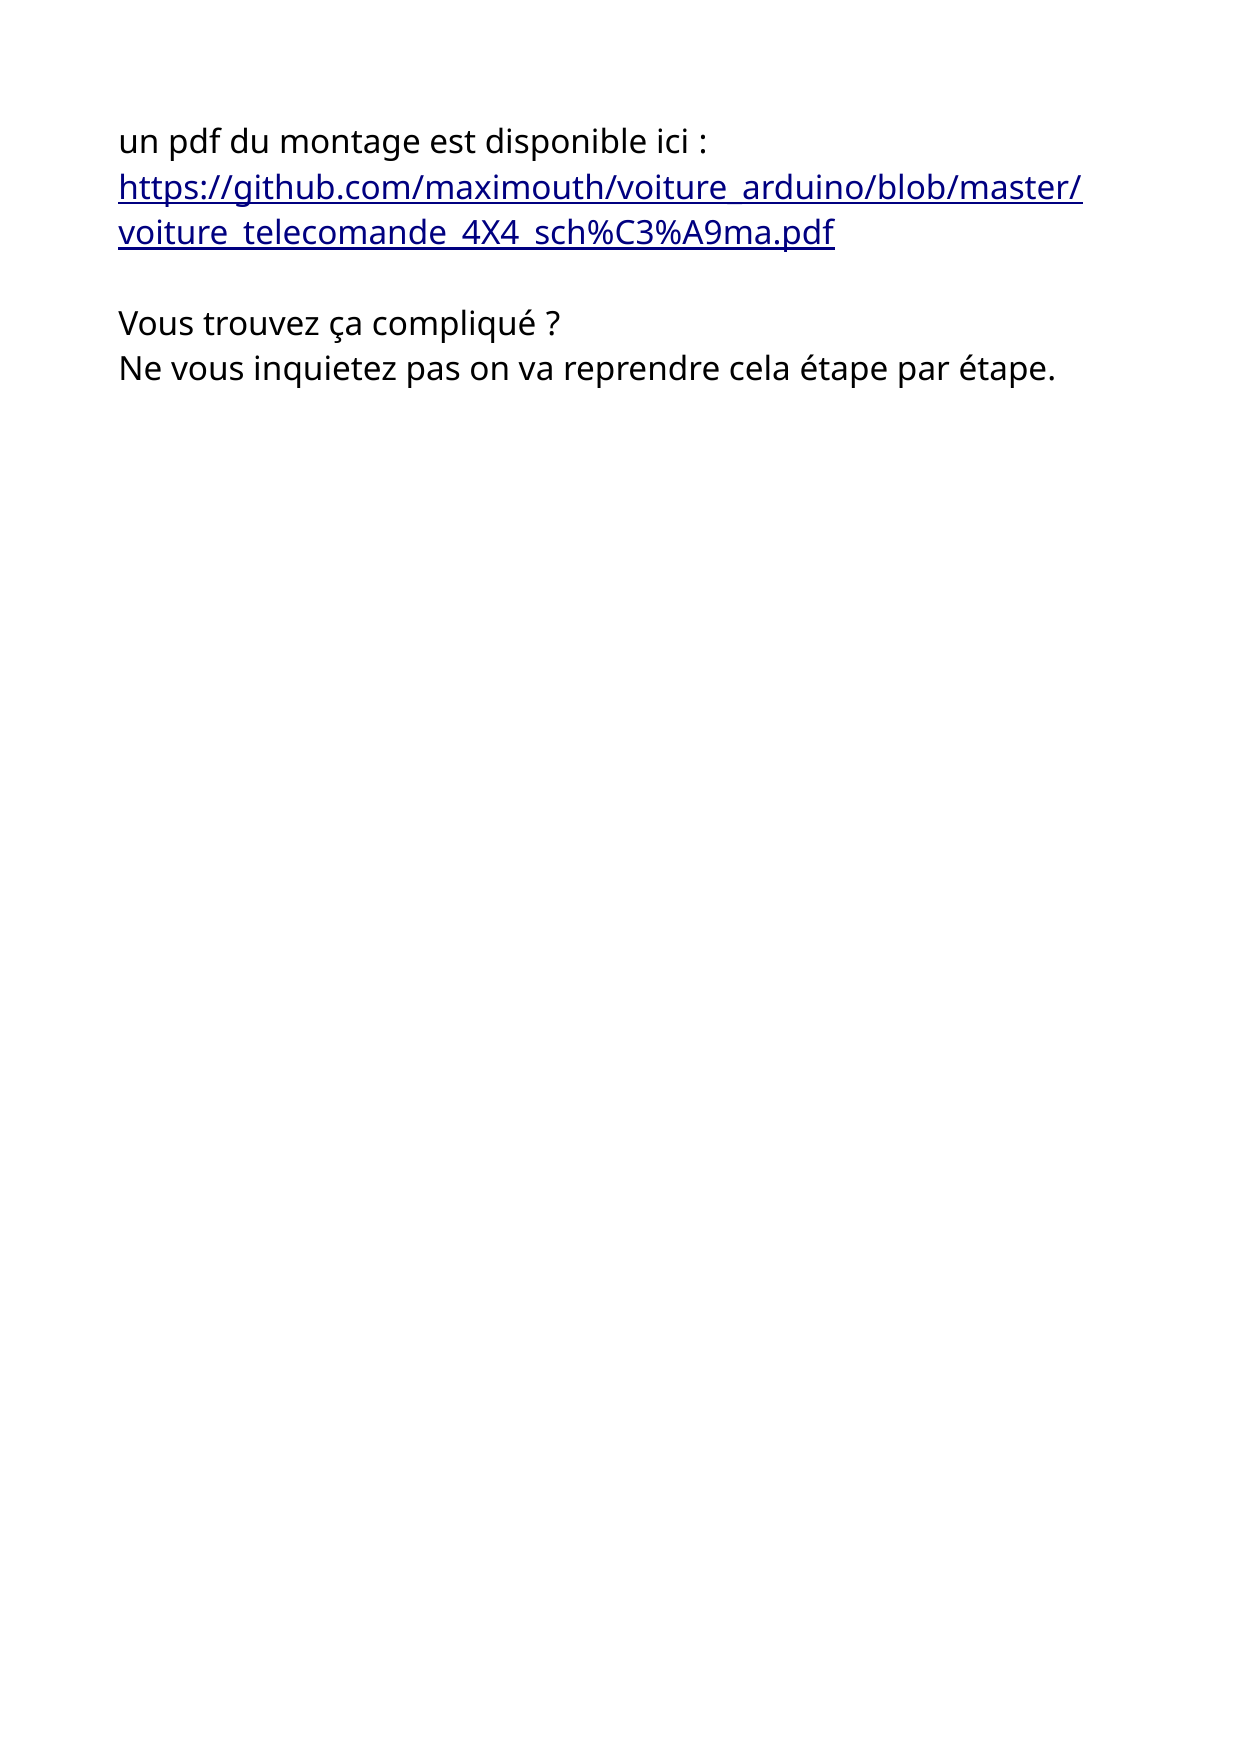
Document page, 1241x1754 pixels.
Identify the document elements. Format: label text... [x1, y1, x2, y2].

text un pdf du montage est disponible ici : [118, 118, 1122, 163]
text Vous trouvez ça compliqué ? Ne vous inquietez pas on va reprendre cela étape par étape. [118, 300, 1122, 436]
text https://github.com/maximouth/voiture_arduino/blob/master/voiture_telecomande_4X4_sch%C3%A9ma.pdf [118, 163, 1122, 254]
